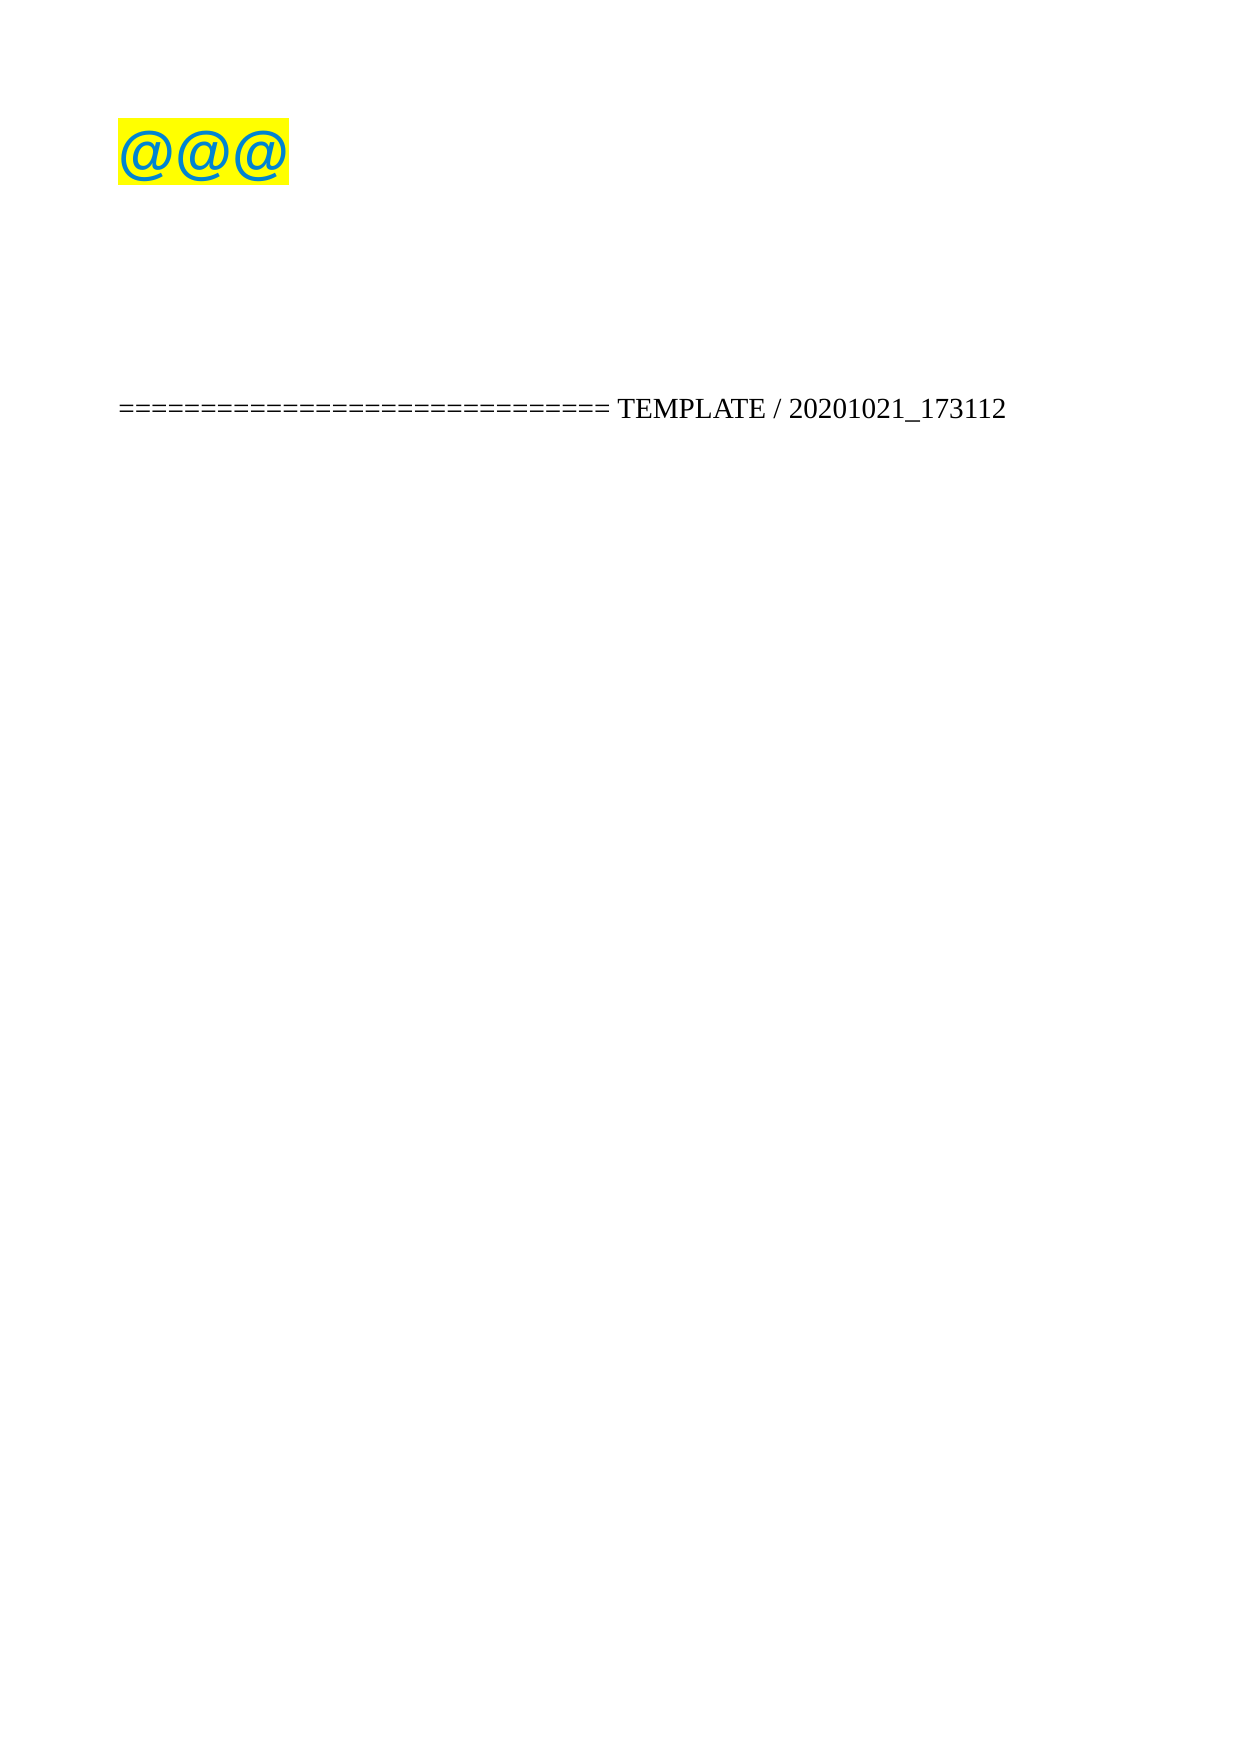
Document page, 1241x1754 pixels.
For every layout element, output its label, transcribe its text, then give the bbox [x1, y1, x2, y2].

text @@@ [118, 118, 1122, 185]
text ============================== TEMPLATE / 20201021_173112 [118, 392, 1122, 425]
